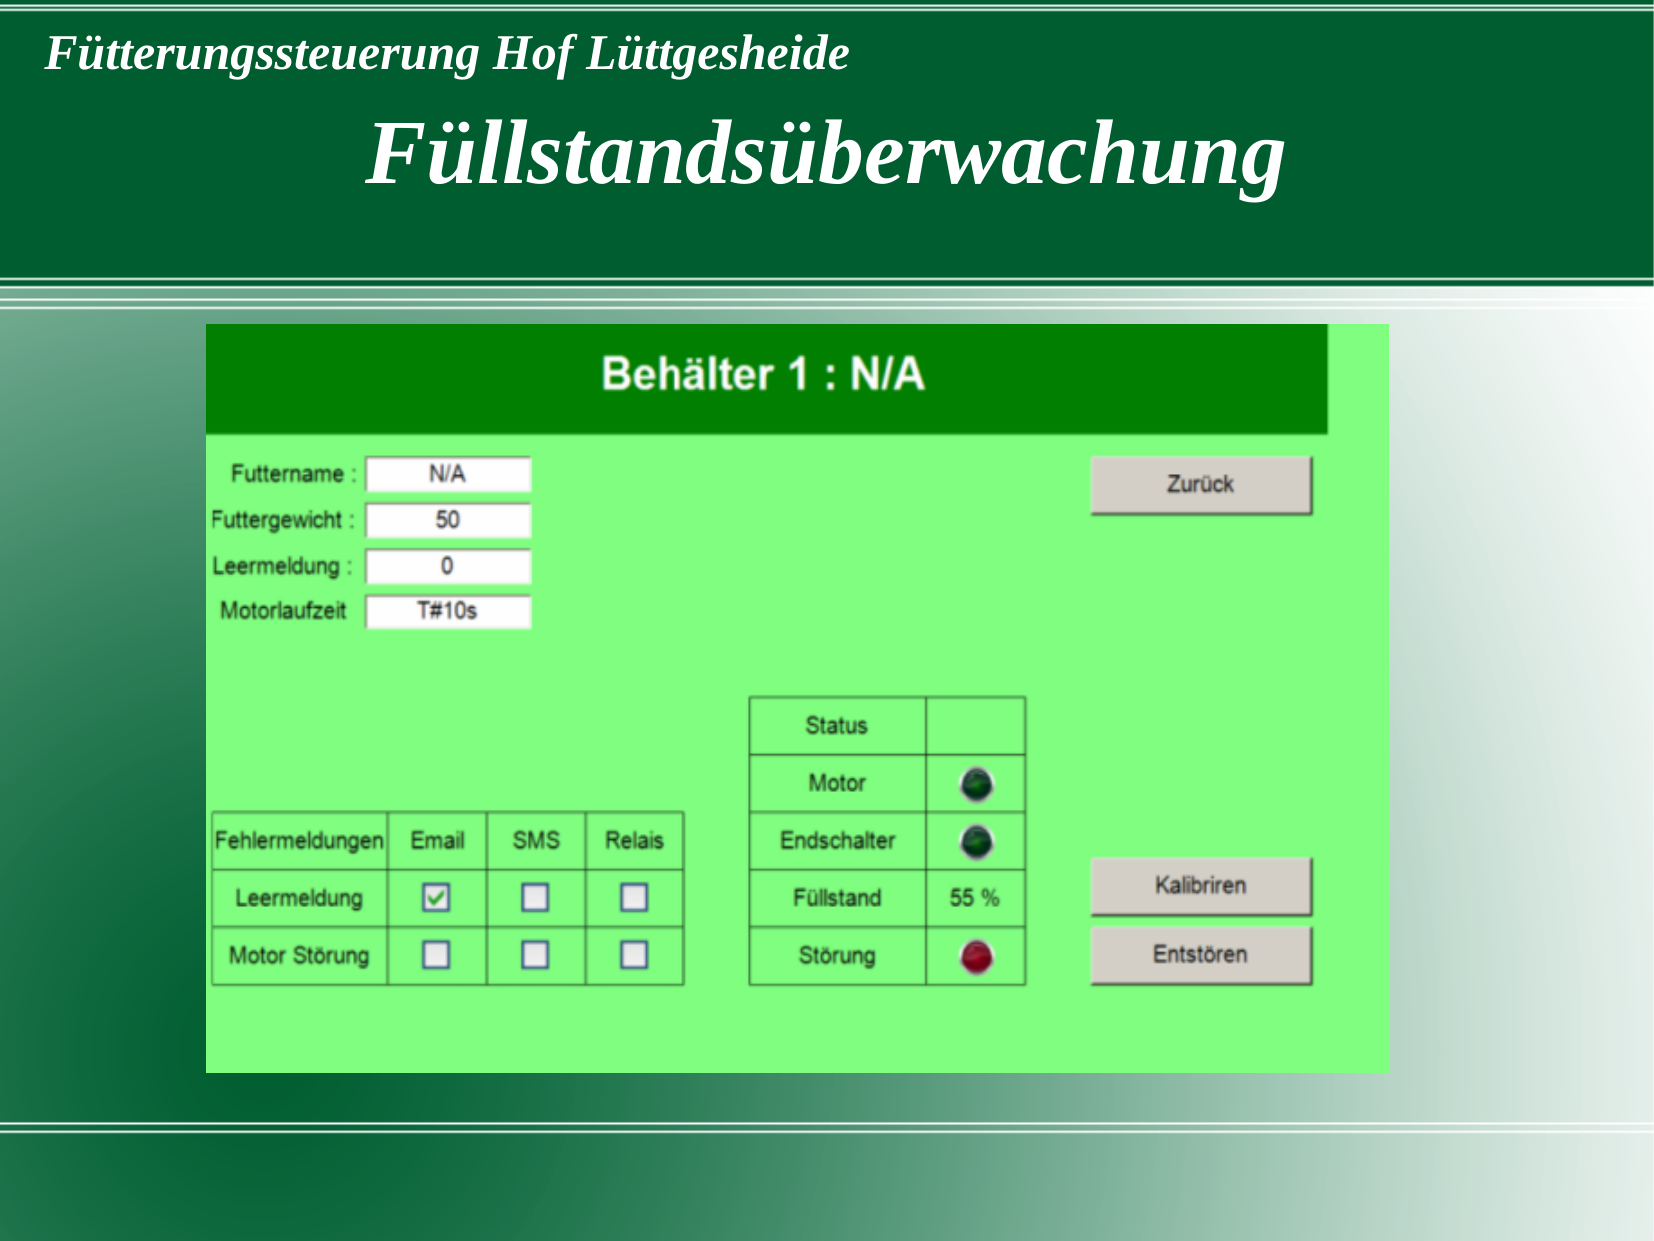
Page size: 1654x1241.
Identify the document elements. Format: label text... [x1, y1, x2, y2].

text_box Fütterungssteuerung Hof Lüttgesheide [29, 17, 866, 89]
title Füllstandsüberwachung [82, 102, 1571, 204]
picture [0, 0, 1654, 1241]
